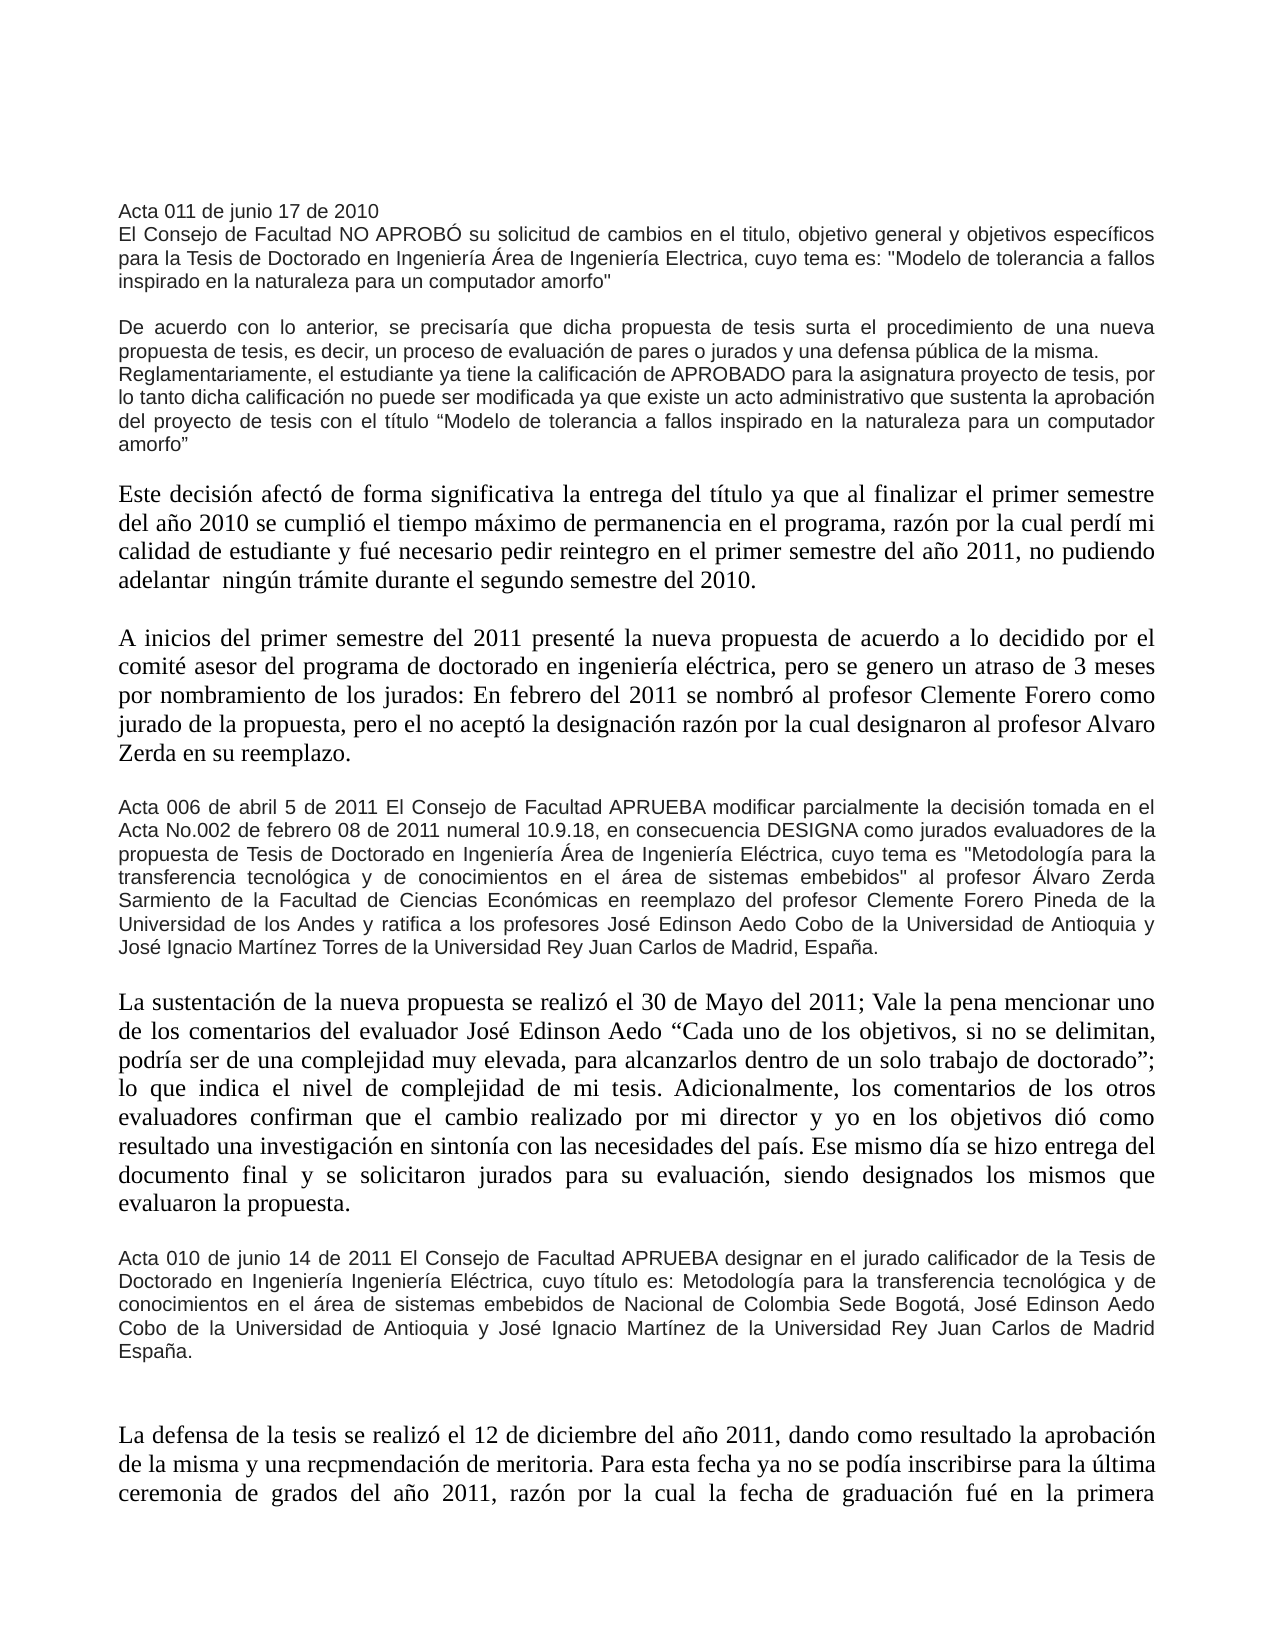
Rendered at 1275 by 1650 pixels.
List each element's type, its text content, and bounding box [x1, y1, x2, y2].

text Acta 010 de junio 14 de 2011 El Consejo de Facultad APRUEBA designar en el jurado calificador de la Tesis de Doctorado en Ingeniería Ingeniería Eléctrica, cuyo título es: Metodología para la transferencia tecnológica y de conocimientos en el área de sistemas embebidos de Nacional de Colombia Sede Bogotá, José Edinson Aedo Cobo de la Universidad de Antioquia y José Ignacio Martínez de la Universidad Rey Juan Carlos de Madrid España. [118, 1246, 1157, 1363]
text La defensa de la tesis se realizó el 12 de diciembre del año 2011, dando como resultado la aprobación de la misma y una recpmendación de meritoria. Para esta fecha ya no se podía inscribirse para la última ceremonia de grados del año 2011, razón por la cual la fecha de graduación fué en la primera [118, 1420, 1157, 1506]
text De acuerdo con lo anterior, se precisaría que dicha propuesta de tesis surta el procedimiento de una nueva propuesta de tesis, es decir, un proceso de evaluación de pares o jurados y una defensa pública de la misma. [118, 316, 1157, 362]
text A inicios del primer semestre del 2011 presenté la nueva propuesta de acuerdo a lo decidido por el comité asesor del programa de doctorado en ingeniería eléctrica, pero se genero un atraso de 3 meses por nombramiento de los jurados: En febrero del 2011 se nombró al profesor Clemente Forero como jurado de la propuesta, pero el no aceptó la designación razón por la cual designaron al profesor Alvaro Zerda en su reemplazo. [118, 623, 1157, 766]
text La sustentación de la nueva propuesta se realizó el 30 de Mayo del 2011; Vale la pena mencionar uno de los comentarios del evaluador José Edinson Aedo “Cada uno de los objetivos, si no se delimitan, podría ser de una complejidad muy elevada, para alcanzarlos dentro de un solo trabajo de doctorado”; lo que indica el nivel de complejidad de mi tesis. Adicionalmente, los comentarios de los otros evaluadores confirman que el cambio realizado por mi director y yo en los objetivos dió como resultado una investigación en sintonía con las necesidades del país. Ese mismo día se hizo entrega del documento final y se solicitaron jurados para su evaluación, siendo designados los mismos que evaluaron la propuesta. [118, 987, 1157, 1217]
text Reglamentariamente, el estudiante ya tiene la calificación de APROBADO para la asignatura proyecto de tesis, por lo tanto dicha calificación no puede ser modificada ya que existe un acto administrativo que sustenta la aprobación del proyecto de tesis con el título “Modelo de tolerancia a fallos inspirado en la naturaleza para un computador amorfo” [118, 362, 1157, 456]
text Acta 006 de abril 5 de 2011 El Consejo de Facultad APRUEBA modificar parcialmente la decisión tomada en el Acta No.002 de febrero 08 de 2011 numeral 10.9.18, en consecuencia DESIGNA como jurados evaluadores de la propuesta de Tesis de Doctorado en Ingeniería Área de Ingeniería Eléctrica, cuyo tema es "Metodología para la transferencia tecnológica y de conocimientos en el área de sistemas embebidos" al profesor Álvaro Zerda Sarmiento de la Facultad de Ciencias Económicas en reemplazo del profesor Clemente Forero Pineda de la Universidad de los Andes y ratifica a los profesores José Edinson Aedo Cobo de la Universidad de Antioquia y José Ignacio Martínez Torres de la Universidad Rey Juan Carlos de Madrid, España. [118, 795, 1157, 958]
text Este decisión afectó de forma significativa la entrega del título ya que al finalizar el primer semestre del año 2010 se cumplió el tiempo máximo de permanencia en el programa, razón por la cual perdí mi calidad de estudiante y fué necesario pedir reintegro en el primer semestre del año 2011, no pudiendo adelantar ningún trámite durante el segundo semestre del 2010. [118, 479, 1157, 594]
text El Consejo de Facultad NO APROBÓ su solicitud de cambios en el titulo, objetivo general y objetivos específicos para la Tesis de Doctorado en Ingeniería Área de Ingeniería Electrica, cuyo tema es: "Modelo de tolerancia a fallos inspirado en la naturaleza para un computador amorfo" [118, 223, 1157, 293]
text Acta 011 de junio 17 de 2010 [118, 200, 1157, 223]
